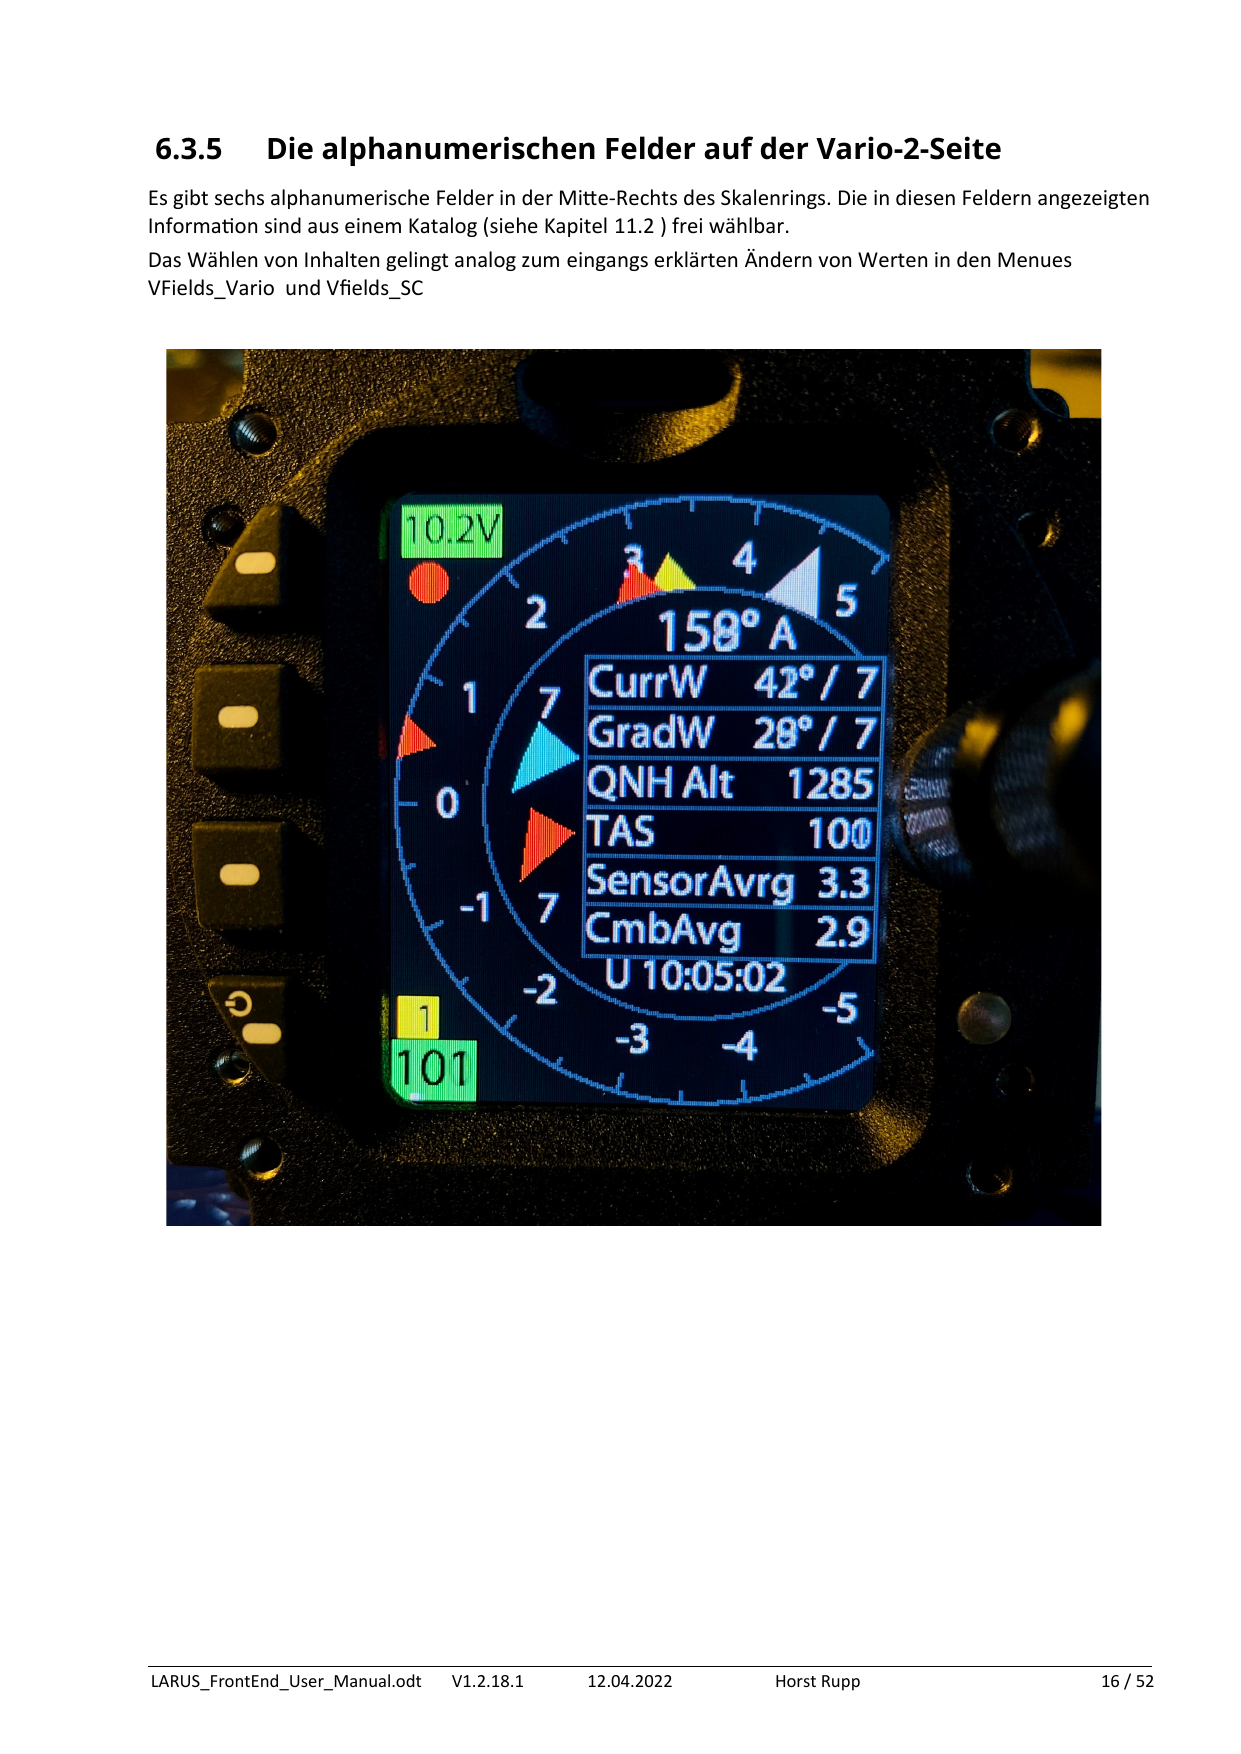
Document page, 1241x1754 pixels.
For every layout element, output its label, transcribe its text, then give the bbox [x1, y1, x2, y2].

text Es gibt sechs alphanumerische Felder in der Mitte-Rechts des Skalenrings. Die in diesen Feldern angezeigten Information sind aus einem Katalog (siehe Kapitel 11.2 ) frei wählbar. [148, 183, 1152, 239]
text Das Wählen von Inhalten gelingt analog zum eingangs erklärten Ändern von Werten in den Menues VFields_Vario und Vfields_SC [148, 245, 1152, 301]
picture [166, 349, 1102, 1226]
subtitle Die alphanumerischen Felder auf der Vario-2-Seite [148, 128, 1152, 168]
